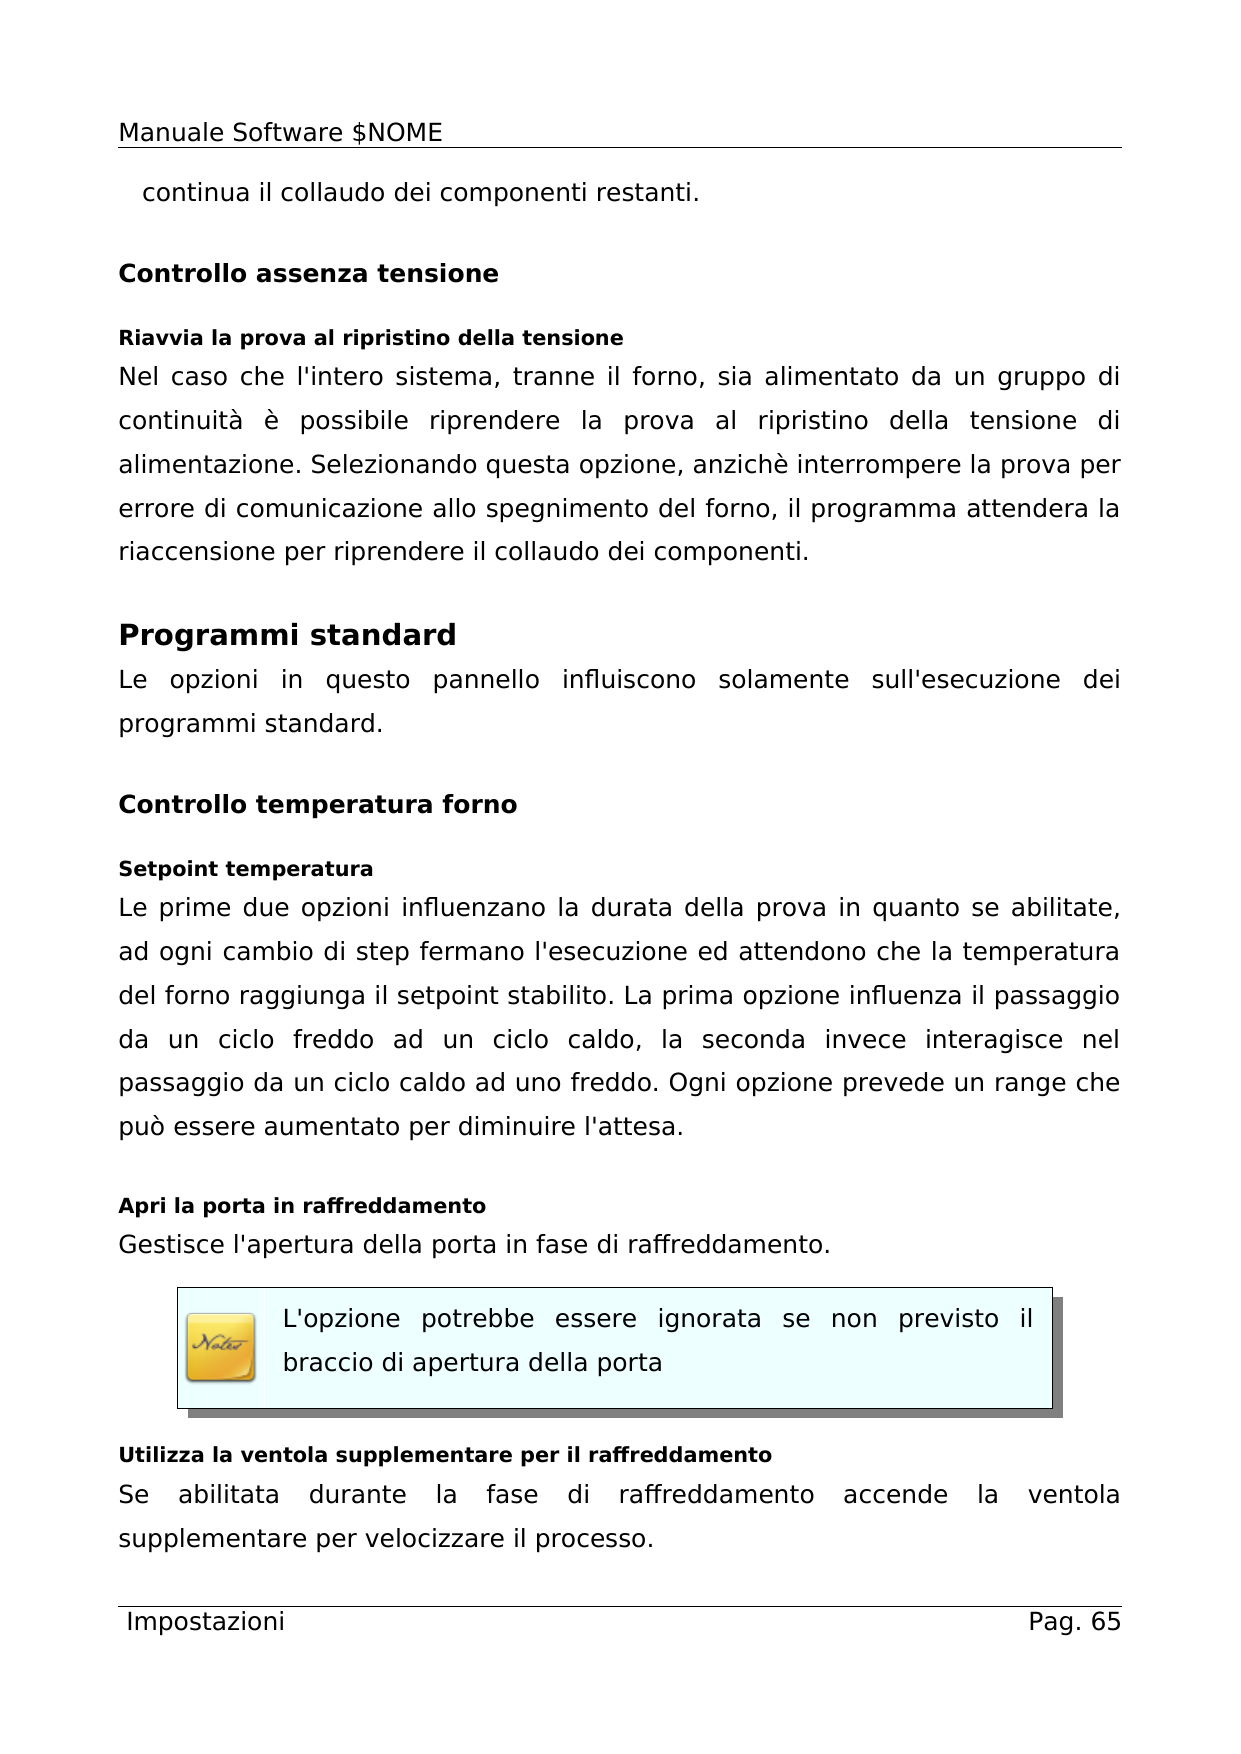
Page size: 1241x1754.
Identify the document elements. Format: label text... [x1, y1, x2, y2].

text Le opzioni in questo pannello influiscono solamente sull'esecuzione dei programmi standard. [118, 665, 1122, 738]
subtitle Programmi standard [118, 619, 1122, 653]
subtitle Riavvia la prova al ripristino della tensione [118, 326, 1122, 350]
subtitle Controllo temperatura forno [118, 790, 1122, 819]
text Le prime due opzioni influenzano la durata della prova in quanto se abilitate, ad ogni cambio di step fermano l'esecuzione ed attendono che la temperatura del forno raggiunga il setpoint stabilito. La prima opzione influenza il passaggio da un ciclo freddo ad un ciclo caldo, la seconda invece interagisce nel passaggio da un ciclo caldo ad uno freddo. Ogni opzione prevede un range che può essere aumentato per diminuire l'attesa. [118, 894, 1122, 1142]
picture [183, 1309, 259, 1385]
table_header L'opzione potrebbe essere ignorata se non previsto il braccio di apertura della porta [265, 1288, 1052, 1408]
text Se abilitata durante la fase di raffreddamento accende la ventola supplementare per velocizzare il processo. [118, 1480, 1122, 1553]
text Nel caso che l'intero sistema, tranne il forno, sia alimentato da un gruppo di continuità è possibile riprendere la prova al ripristino della tensione di alimentazione. Selezionando questa opzione, anzichè interrompere la prova per errore di comunicazione allo spegnimento del forno, il programma attendera la riaccensione per riprendere il collaudo dei componenti. [118, 362, 1122, 567]
table_header [178, 1288, 264, 1408]
subtitle Utilizza la ventola supplementare per il raffreddamento [118, 1443, 1122, 1468]
subtitle Controllo assenza tensione [118, 259, 1122, 288]
list continua il collaudo dei componenti restanti. [118, 178, 1122, 207]
subtitle Apri la porta in raffreddamento [118, 1194, 1122, 1218]
subtitle Setpoint temperatura [118, 857, 1122, 881]
text Gestisce l'apertura della porta in fase di raffreddamento. [118, 1230, 1122, 1259]
